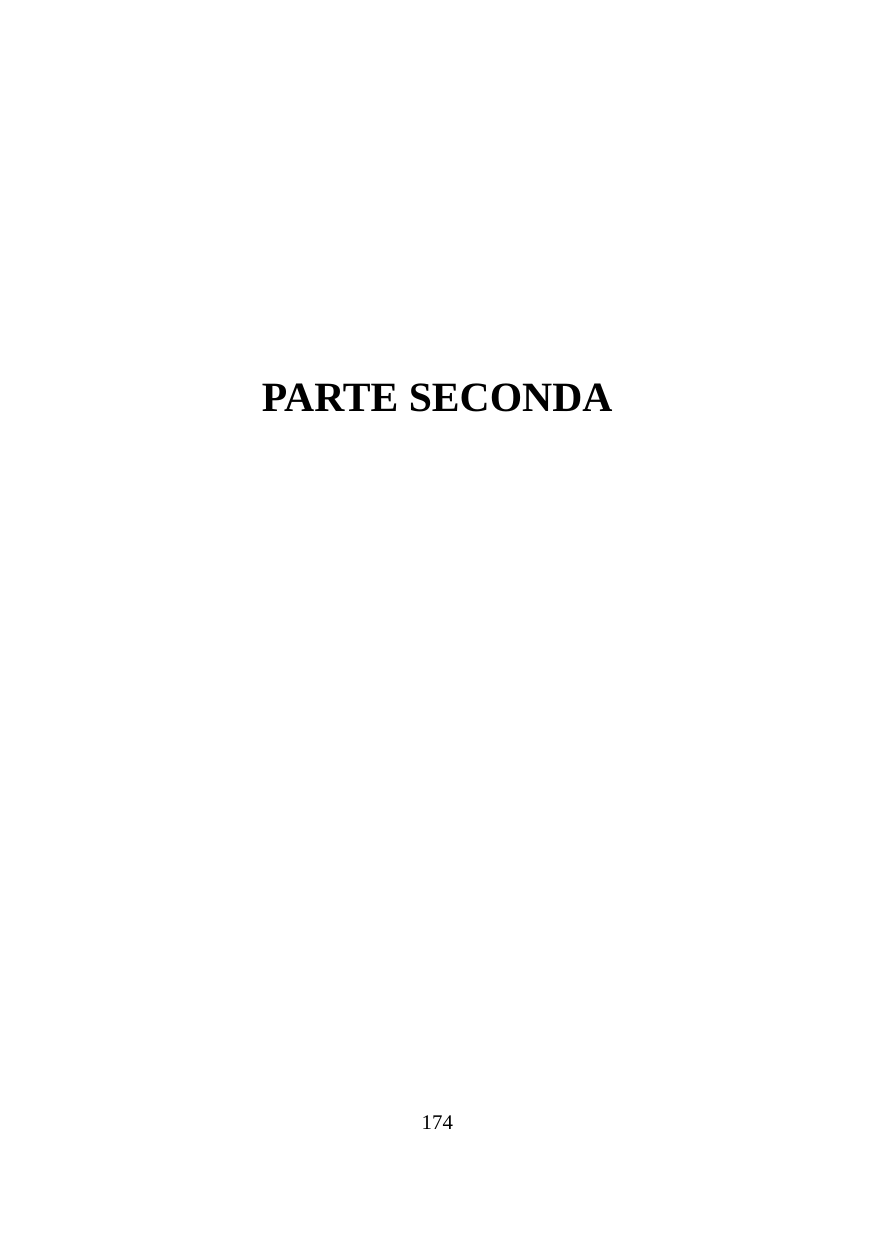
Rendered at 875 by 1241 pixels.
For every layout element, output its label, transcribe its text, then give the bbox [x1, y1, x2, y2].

subtitle PARTE SECONDA [106, 372, 768, 420]
